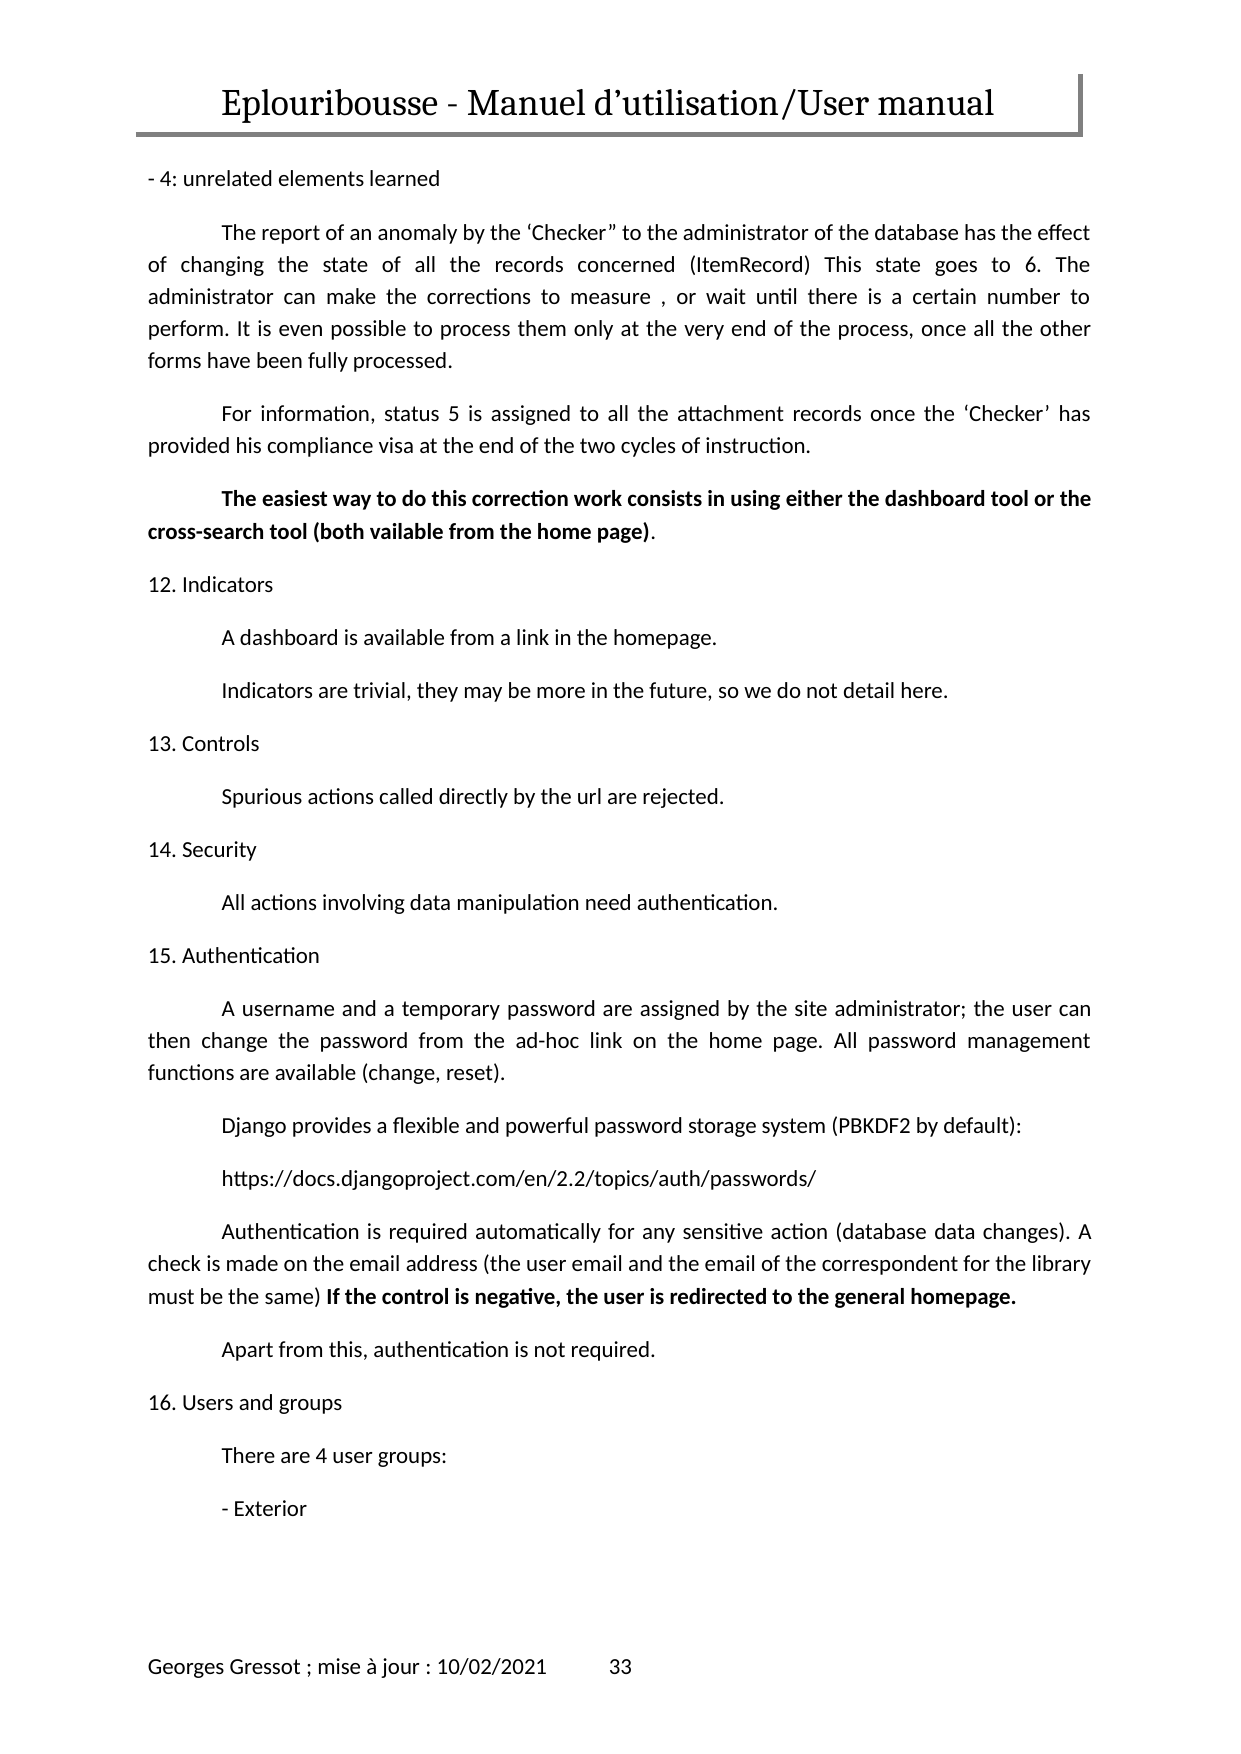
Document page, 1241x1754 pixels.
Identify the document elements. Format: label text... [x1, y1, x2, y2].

text Indicators are trivial, they may be more in the future, so we do not detail here. [148, 676, 1093, 704]
text https://docs.djangoproject.com/en/2.2/topics/auth/passwords/ [148, 1164, 1093, 1192]
text For information, status 5 is assigned to all the attachment records once the ‘Checker’ has provided his compliance visa at the end of the two cycles of instruction. [148, 399, 1093, 459]
text The easiest way to do this correction work consists in using either the dashboard tool or the cross-search tool (both vailable from the home page). [148, 484, 1093, 545]
text The report of an anomaly by the ‘Checker” to the administrator of the database has the effect of changing the state of all the records concerned (ItemRecord) This state goes to 6. The administrator can make the corrections to measure , or wait until there is a certain number to perform. It is even possible to process them only at the very end of the process, once all the other forms have been fully processed. [148, 218, 1093, 374]
text Spurious actions called directly by the url are rejected. [148, 782, 1093, 810]
text All actions involving data manipulation need authentication. [148, 888, 1093, 916]
text 16. Users and groups [148, 1388, 1093, 1416]
text Django provides a flexible and powerful password storage system (PBKDF2 by default): [148, 1111, 1093, 1139]
text 15. Authentication [148, 941, 1093, 969]
text - 4: unrelated elements learned [148, 164, 1093, 193]
text Authentication is required automatically for any sensitive action (database data changes). A check is made on the email address (the user email and the email of the correspondent for the library must be the same) If the control is negative, the user is redirected to the general homepage. [148, 1217, 1093, 1310]
text A username and a temporary password are assigned by the site administrator; the user can then change the password from the ad-hoc link on the home page. All password management functions are available (change, reset). [148, 994, 1093, 1086]
text A dashboard is available from a link in the homepage. [148, 623, 1093, 651]
text 12. Indicators [148, 570, 1093, 598]
text 13. Controls [148, 729, 1093, 757]
text - Exterior [221, 1494, 1093, 1522]
text Apart from this, authentication is not required. [148, 1335, 1093, 1363]
text There are 4 user groups: [148, 1441, 1093, 1469]
text 14. Security [148, 835, 1093, 863]
